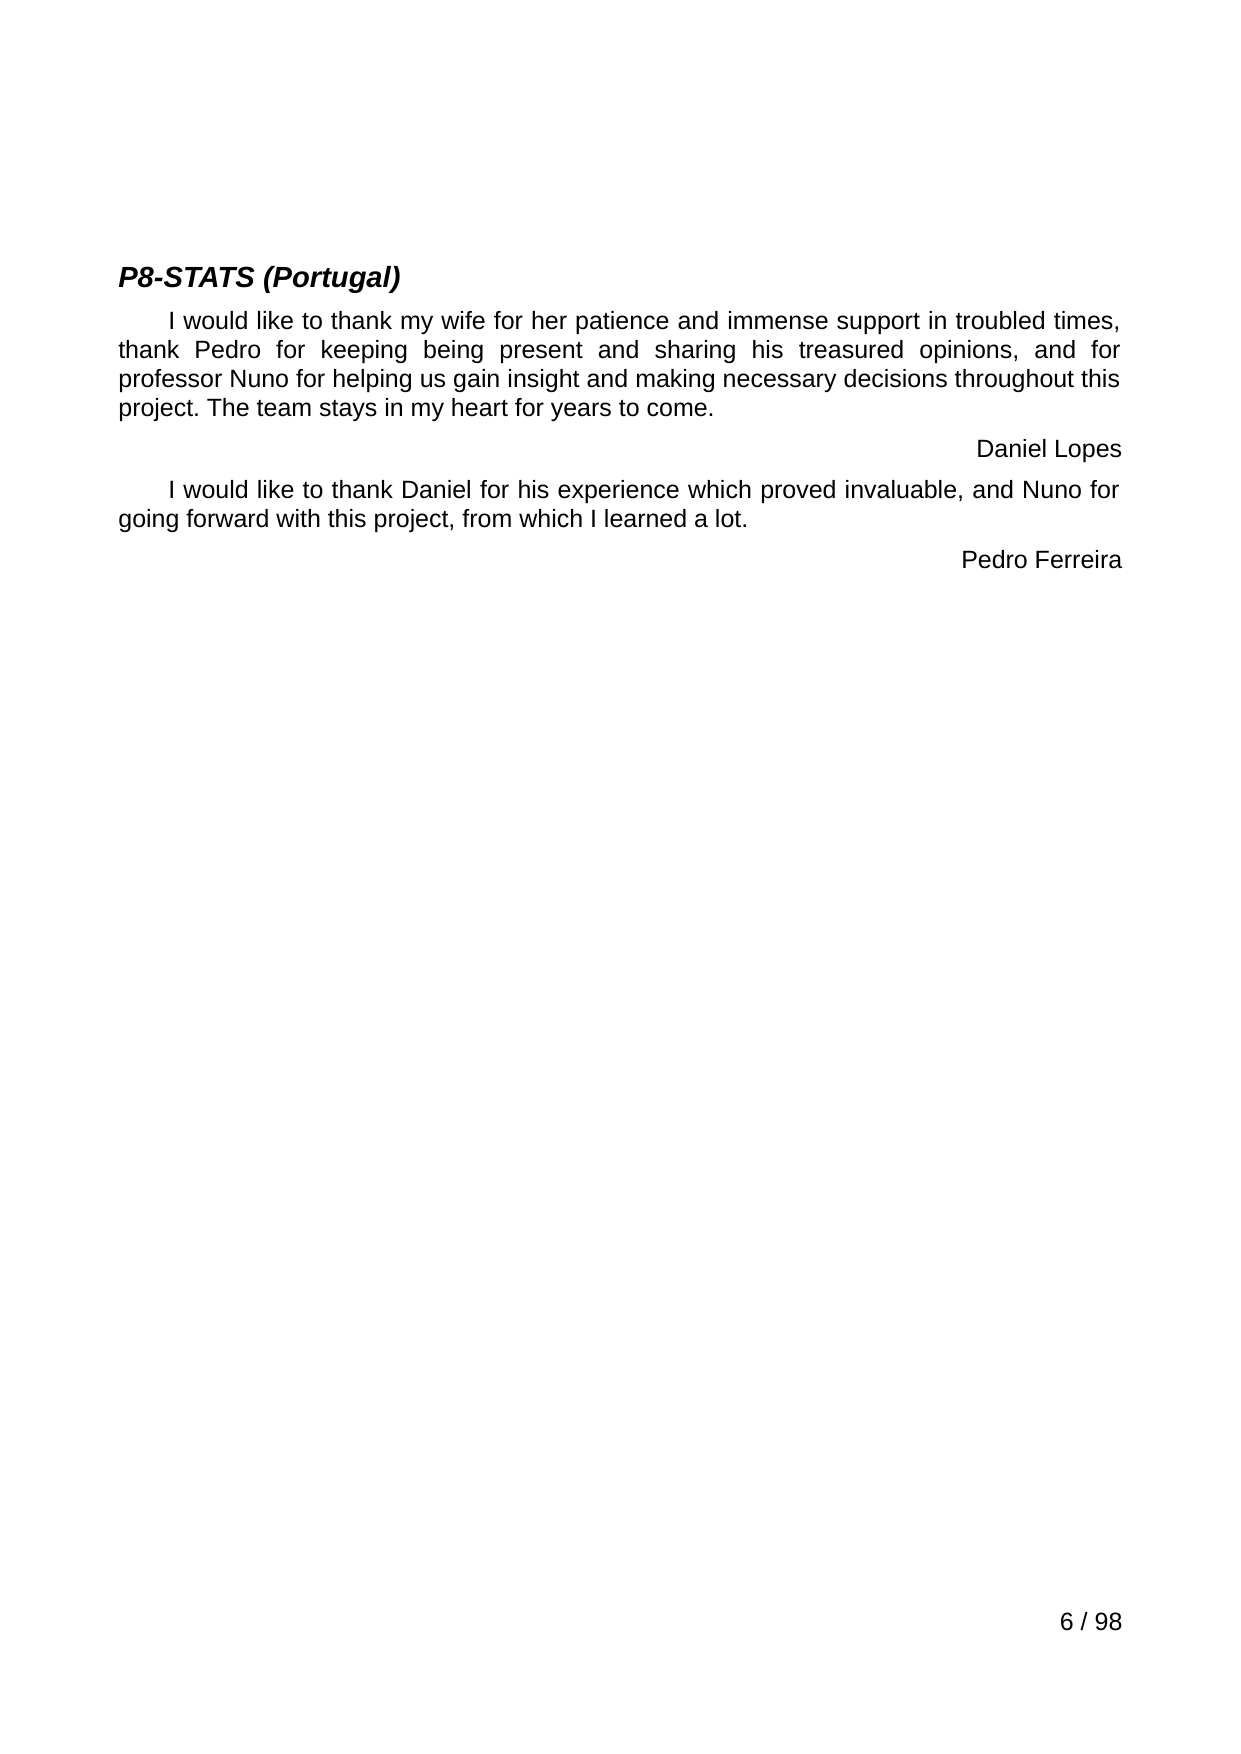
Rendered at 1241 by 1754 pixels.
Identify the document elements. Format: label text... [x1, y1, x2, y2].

text I would like to thank my wife for her patience and immense support in troubled times, thank Pedro for keeping being present and sharing his treasured opinions, and for professor Nuno for helping us gain insight and making necessary decisions throughout this project. The team stays in my heart for years to come. [118, 306, 1122, 421]
text Daniel Lopes [118, 434, 1122, 462]
text I would like to thank Daniel for his experience which proved invaluable, and Nuno for going forward with this project, from which I learned a lot. [118, 475, 1122, 532]
text Pedro Ferreira [118, 545, 1122, 574]
subtitle P8-STATS (Portugal) [118, 260, 1122, 294]
